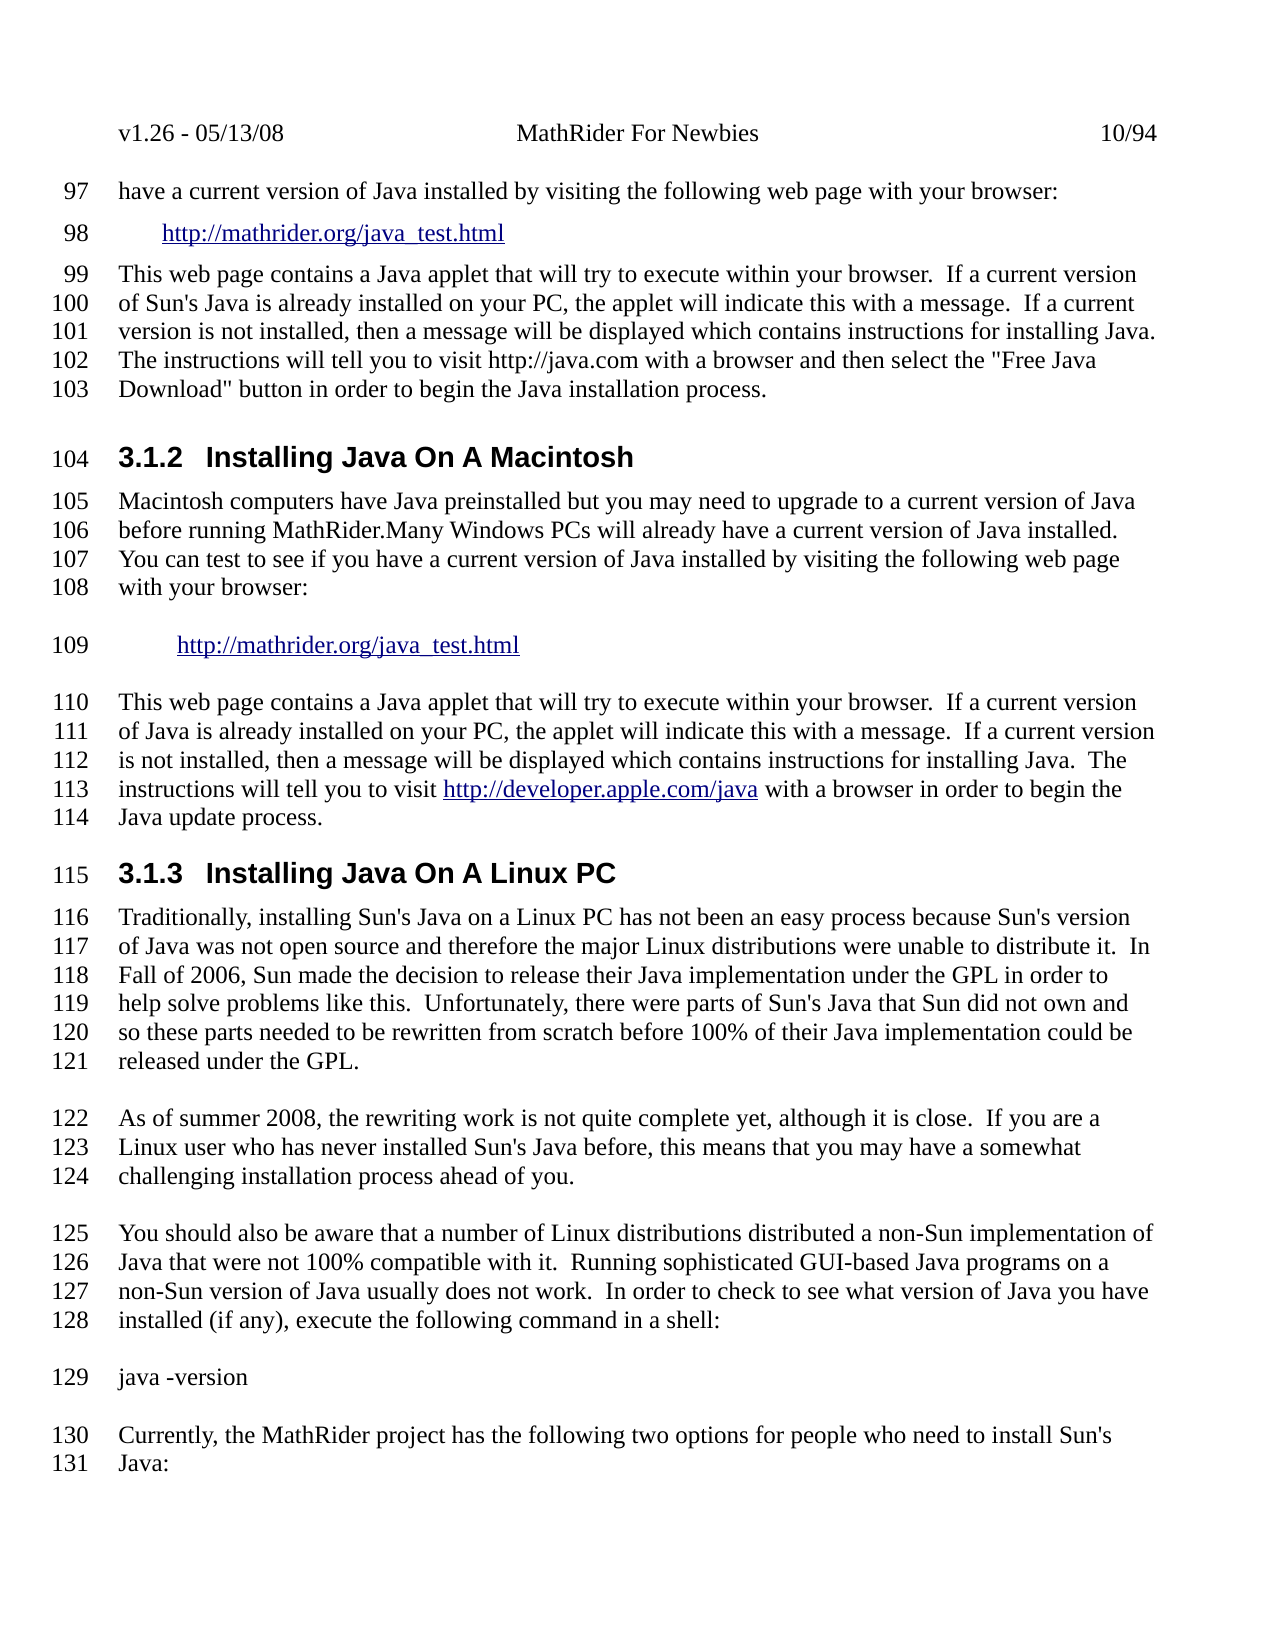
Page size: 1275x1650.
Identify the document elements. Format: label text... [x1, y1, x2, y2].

text Macintosh computers have Java preinstalled but you may need to upgrade to a current version of Java before running MathRider.Many Windows PCs will already have a current version of Java installed. You can test to see if you have a current version of Java installed by visiting the following web page with your browser: [118, 486, 1157, 601]
text You should also be aware that a number of Linux distributions distributed a non-Sun implementation of Java that were not 100% compatible with it. Running sophisticated GUI-based Java programs on a non-Sun version of Java usually does not work. In order to check to see what version of Java you have installed (if any), execute the following command in a shell: [118, 1218, 1157, 1333]
text http://mathrider.org/java_test.html [177, 630, 1157, 659]
text Currently, the MathRider project has the following two options for people who need to install Sun's Java: [118, 1420, 1157, 1477]
text java -version [118, 1362, 1157, 1391]
subtitle Installing Java On A Linux PC [118, 856, 1157, 890]
text This web page contains a Java applet that will try to execute within your browser. If a current version of Sun's Java is already installed on your PC, the applet will indicate this with a message. If a current version is not installed, then a message will be displayed which contains instructions for installing Java. The instructions will tell you to visit http://java.com with a browser and then select the "Free Java Download" button in order to begin the Java installation process. [118, 259, 1157, 403]
text have a current version of Java installed by visiting the following web page with your browser: [118, 176, 1157, 205]
text Traditionally, installing Sun's Java on a Linux PC has not been an easy process because Sun's version of Java was not open source and therefore the major Linux distributions were unable to distribute it. In Fall of 2006, Sun made the decision to release their Java implementation under the GPL in order to help solve problems like this. Unfortunately, there were parts of Sun's Java that Sun did not own and so these parts needed to be rewritten from scratch before 100% of their Java implementation could be released under the GPL. [118, 902, 1157, 1075]
text As of summer 2008, the rewriting work is not quite complete yet, although it is close. If you are a Linux user who has never installed Sun's Java before, this means that you may have a somewhat challenging installation process ahead of you. [118, 1103, 1157, 1190]
text This web page contains a Java applet that will try to execute within your browser. If a current version of Java is already installed on your PC, the applet will indicate this with a message. If a current version is not installed, then a message will be displayed which contains instructions for installing Java. The instructions will tell you to visit http://developer.apple.com/java with a browser in order to begin the Java update process. [118, 687, 1157, 831]
subtitle Installing Java On A Macintosh [118, 440, 1157, 474]
text http://mathrider.org/java_test.html [162, 218, 1157, 246]
